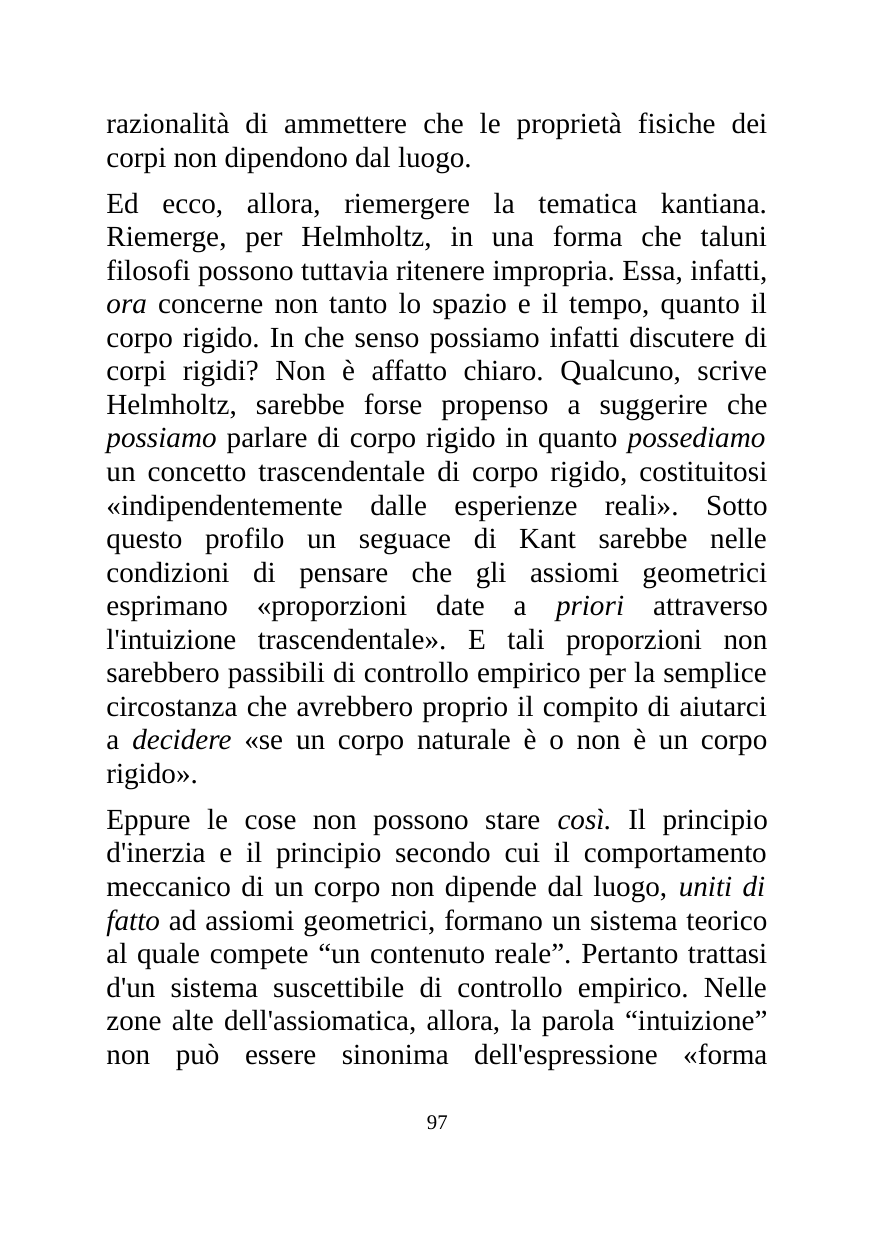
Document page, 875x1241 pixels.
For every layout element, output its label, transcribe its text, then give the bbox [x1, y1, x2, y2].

text Ed ecco, allora, riemergere la tematica kantiana. Riemerge, per Helmholtz, in una forma che taluni filosofi possono tuttavia ritenere impropria. Essa, infatti, ora concerne non tanto lo spazio e il tempo, quanto il corpo rigido. In che senso possiamo infatti discutere di corpi rigidi? Non è affatto chiaro. Qualcuno, scrive Helmholtz, sarebbe forse propenso a suggerire che possiamo parlare di corpo rigido in quanto possediamo un concetto trascendentale di corpo rigido, costituitosi «indipendentemente dalle esperienze reali». Sotto questo profilo un seguace di Kant sarebbe nelle condizioni di pensare che gli assiomi geometrici esprimano «proporzioni date a priori attraverso l'intuizione trascendentale». E tali proporzioni non sarebbero passibili di controllo empirico per la semplice circostanza che avrebbero proprio il compito di aiutarci a decidere «se un corpo naturale è o non è un corpo rigido». [106, 186, 768, 789]
text razionalità di ammettere che le proprietà fisiche dei corpi non dipendono dal luogo. [106, 106, 768, 173]
text Eppure le cose non possono stare così. Il principio d'inerzia e il principio secondo cui il comportamento meccanico di un corpo non dipende dal luogo, uniti di fatto ad assiomi geometrici, formano un sistema teorico al quale compete “un contenuto reale”. Pertanto trattasi d'un sistema suscettibile di controllo empirico. Nelle zone alte dell'assiomatica, allora, la parola “intuizione” non può essere sinonima dell'espressione «forma [106, 802, 768, 1070]
